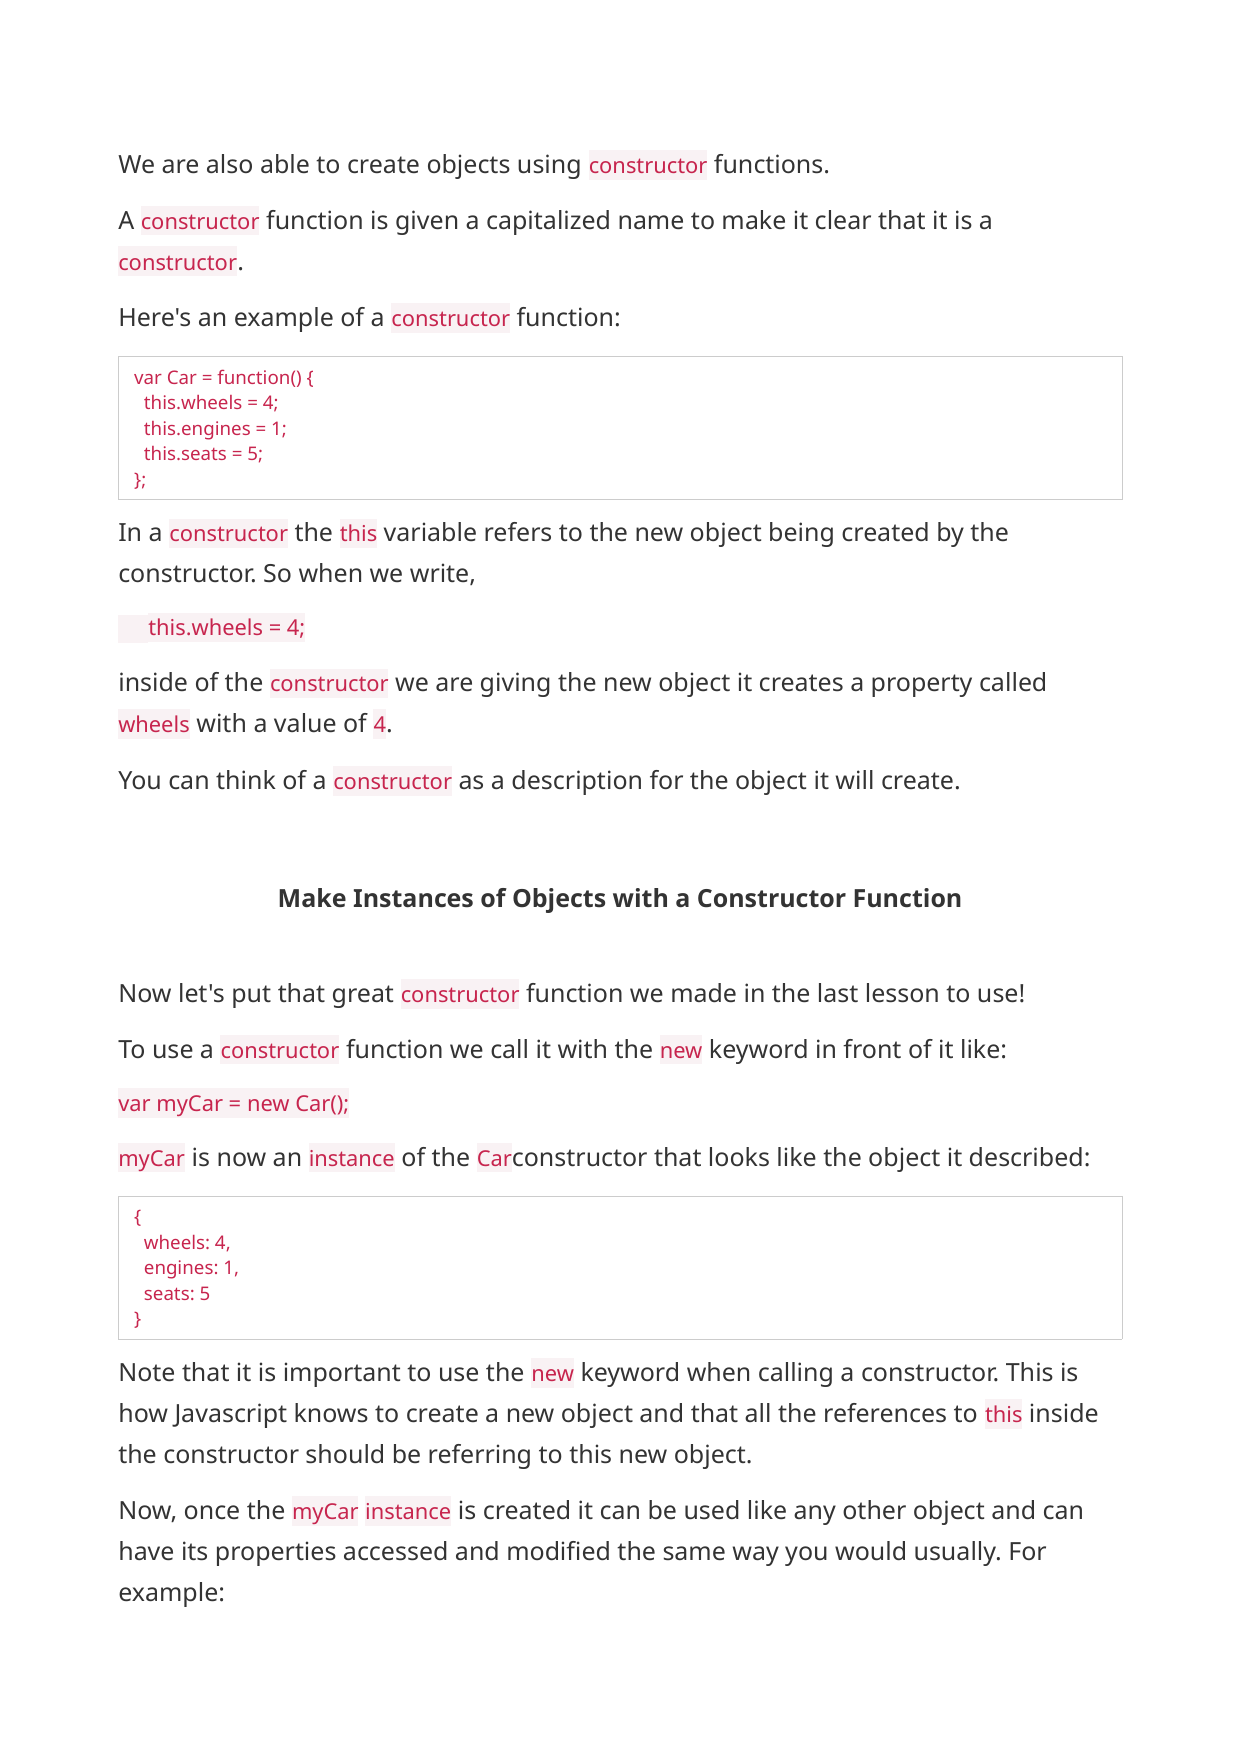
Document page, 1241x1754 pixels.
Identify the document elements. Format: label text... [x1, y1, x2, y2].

text Note that it is important to use the new keyword when calling a constructor. This is how Javascript knows to create a new object and that all the references to this inside the constructor should be referring to this new object. [118, 1355, 1122, 1471]
text You can think of a constructor as a description for the object it will create. [118, 762, 1122, 796]
text myCar is now an instance of the Carconstructor that looks like the object it described: [118, 1139, 1122, 1173]
text We are also able to create objects using constructor functions. [118, 147, 1122, 181]
text To use a constructor function we call it with the new keyword in front of it like: [118, 1031, 1122, 1066]
text var myCar = new Car(); [118, 1088, 1122, 1118]
text A constructor function is given a capitalized name to make it clear that it is a constructor. [118, 202, 1122, 277]
text Now let's put that great constructor function we made in the last lesson to use! [118, 976, 1122, 1010]
subtitle Make Instances of Objects with a Constructor Function [118, 880, 1122, 914]
text Now, once the myCar instance is created it can be used like any other object and can have its properties accessed and modified the same way you would usually. For example: [118, 1493, 1122, 1609]
text Here's an example of a constructor function: [118, 299, 1122, 334]
text In a constructor the this variable refers to the new object being created by the constructor. So when we write, [118, 515, 1122, 590]
text { wheels: 4, engines: 1, seats: 5 } [119, 1197, 1122, 1339]
text this.wheels = 4; [118, 612, 1122, 643]
text var Car = function() { this.wheels = 4; this.engines = 1; this.seats = 5; }; [119, 357, 1122, 499]
text inside of the constructor we are giving the new object it creates a property called wheels with a value of 4. [118, 665, 1122, 740]
